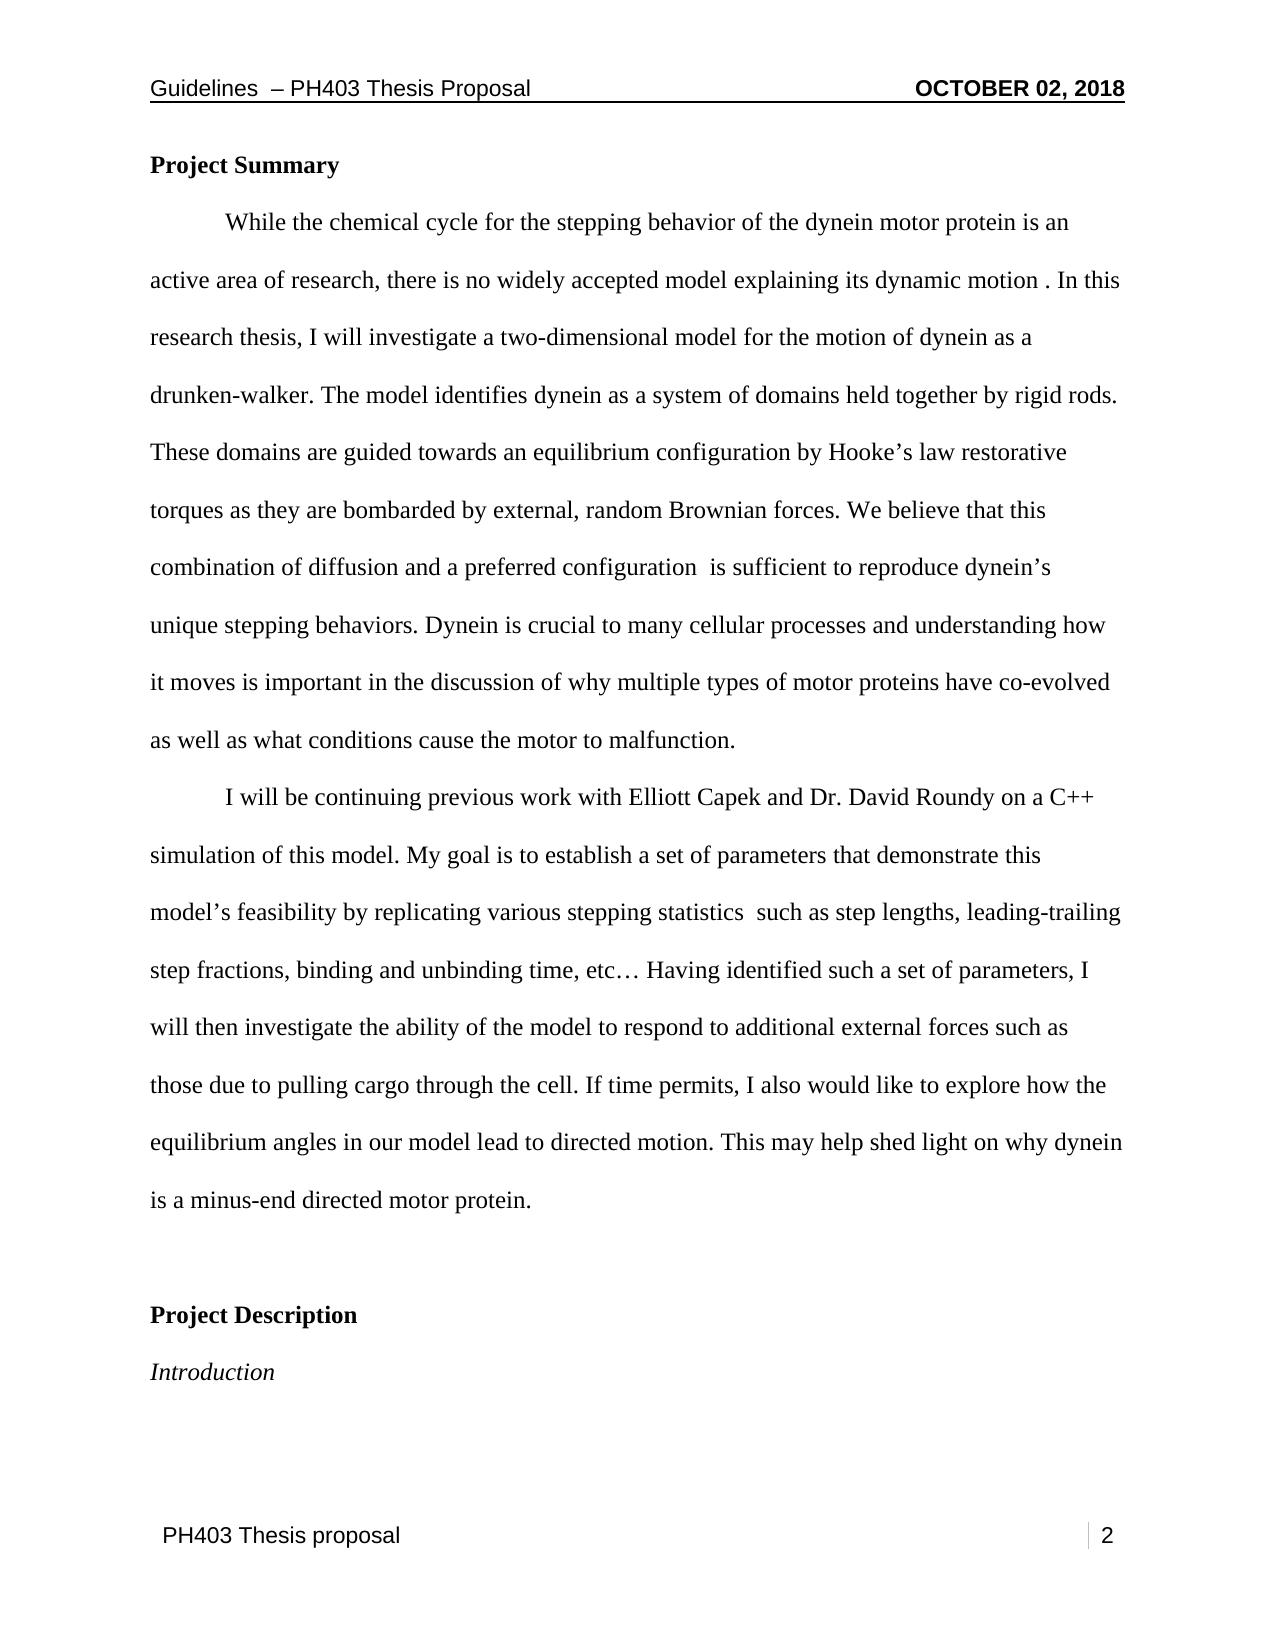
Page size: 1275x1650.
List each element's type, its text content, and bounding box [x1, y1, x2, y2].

text Introduction [150, 1357, 1125, 1386]
text While the chemical cycle for the stepping behavior of the dynein motor protein is an active area of research, there is no widely accepted model explaining its dynamic motion . In this research thesis, I will investigate a two-dimensional model for the motion of dynein as a drunken-walker. The model identifies dynein as a system of domains held together by rigid rods. These domains are guided towards an equilibrium configuration by Hooke’s law restorative torques as they are bombarded by external, random Brownian forces. We believe that this combination of diffusion and a preferred configuration is sufficient to reproduce dynein’s unique stepping behaviors. Dynein is crucial to many cellular processes and understanding how it moves is important in the discussion of why multiple types of motor proteins have co-evolved as well as what conditions cause the motor to malfunction. [150, 207, 1125, 754]
text Project Summary [150, 150, 1125, 179]
text I will be continuing previous work with Elliott Capek and Dr. David Roundy on a C++ simulation of this model. My goal is to establish a set of parameters that demonstrate this model’s feasibility by replicating various stepping statistics such as step lengths, leading-trailing step fractions, binding and unbinding time, etc… Having identified such a set of parameters, I will then investigate the ability of the model to respond to additional external forces such as those due to pulling cargo through the cell. If time permits, I also would like to explore how the equilibrium angles in our model lead to directed motion. This may help shed light on why dynein is a minus-end directed motor protein. [150, 782, 1125, 1214]
text Project Description [150, 1300, 1125, 1329]
